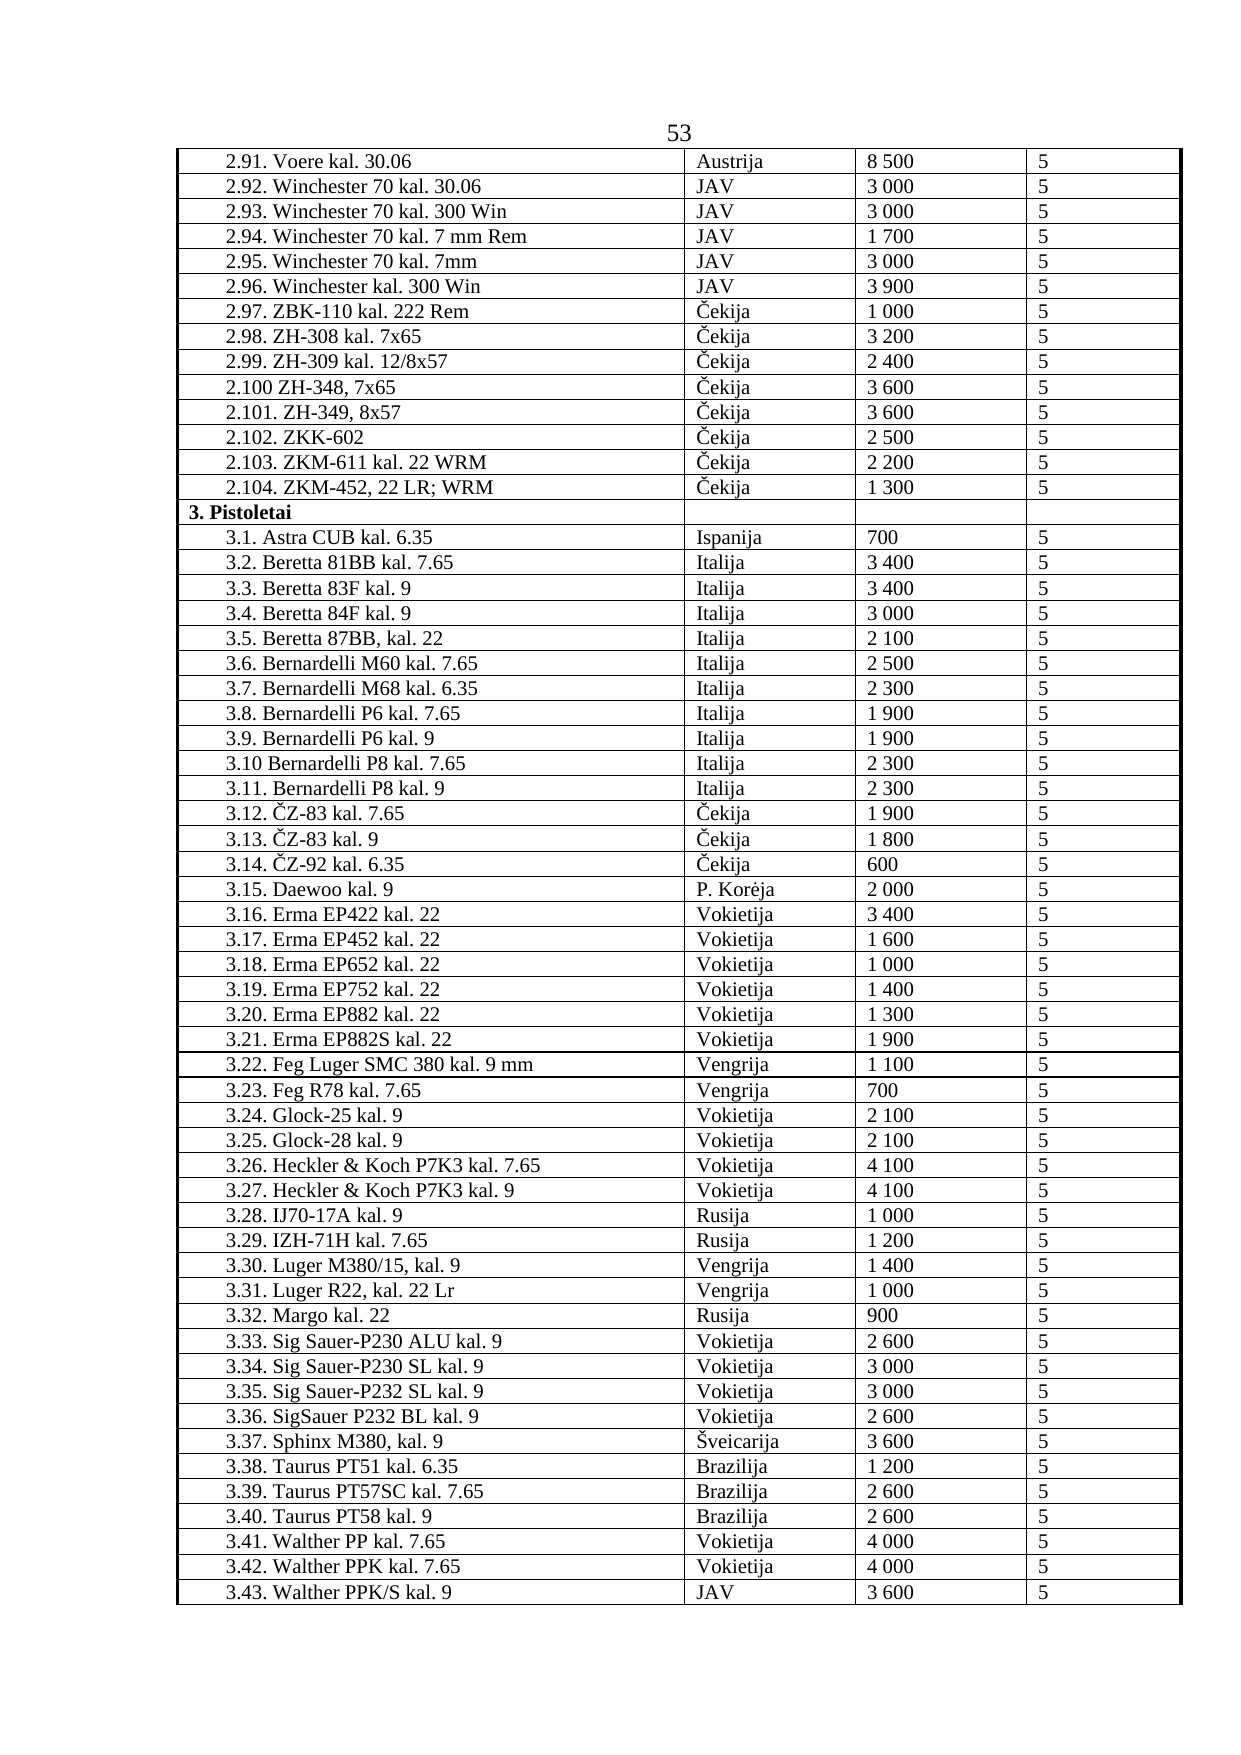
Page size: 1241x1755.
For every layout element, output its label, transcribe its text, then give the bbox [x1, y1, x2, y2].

table_cell 5 [1027, 927, 1179, 951]
table_cell 1 400 [856, 1253, 1026, 1277]
table_cell 3.12. ČZ-83 kal. 7.65 [179, 801, 684, 825]
table_cell 5 [1027, 475, 1179, 499]
table_cell Vengrija [685, 1278, 855, 1302]
table_cell Čekija [685, 400, 855, 424]
table_cell 5 [1027, 525, 1179, 549]
table_cell 2.96. Winchester kal. 300 Win [179, 274, 684, 298]
table_cell 8 500 [856, 149, 1026, 173]
table_cell 3.28. IJ70-17A kal. 9 [179, 1203, 684, 1227]
table_cell 2 100 [856, 1128, 1026, 1152]
table_cell 3.16. Erma EP422 kal. 22 [179, 902, 684, 926]
table_cell 5 [1027, 299, 1179, 323]
table_cell 2 500 [856, 425, 1026, 449]
table_cell 5 [1027, 1580, 1179, 1604]
table_cell Vokietija [685, 1329, 855, 1353]
table_cell 3.3. Beretta 83F kal. 9 [179, 575, 684, 599]
table_cell 1 000 [856, 1278, 1026, 1302]
table_cell Vokietija [685, 902, 855, 926]
table_cell Čekija [685, 425, 855, 449]
table_cell Čekija [685, 350, 855, 373]
table_cell Vokietija [685, 1002, 855, 1026]
table_cell 5 [1027, 726, 1179, 750]
table_cell 5 [1027, 350, 1179, 373]
table_cell Vokietija [685, 1404, 855, 1428]
table_cell 2 600 [856, 1329, 1026, 1353]
table_cell 1 100 [856, 1053, 1026, 1076]
table_cell 5 [1027, 977, 1179, 1001]
table_cell JAV [685, 224, 855, 248]
table_cell 3 400 [856, 902, 1026, 926]
table_cell 3.2. Beretta 81BB kal. 7.65 [179, 550, 684, 574]
table_cell Vokietija [685, 1379, 855, 1403]
table_cell [685, 500, 855, 524]
table_cell 1 300 [856, 1002, 1026, 1026]
table_cell 2.93. Winchester 70 kal. 300 Win [179, 199, 684, 223]
table_cell 3 000 [856, 249, 1026, 273]
table_cell 3.5. Beretta 87BB, kal. 22 [179, 626, 684, 650]
table_cell 5 [1027, 1002, 1179, 1026]
table_cell Vokietija [685, 1103, 855, 1127]
table_cell 5 [1027, 1053, 1179, 1076]
table_cell 1 000 [856, 1203, 1026, 1227]
table_cell 3.23. Feg R78 kal. 7.65 [179, 1078, 684, 1102]
table_cell 5 [1027, 676, 1179, 700]
table_cell 2.97. ZBK-110 kal. 222 Rem [179, 299, 684, 323]
table_cell 2.99. ZH-309 kal. 12/8x57 [179, 350, 684, 373]
table_cell 5 [1027, 1078, 1179, 1102]
table_cell 3.1. Astra CUB kal. 6.35 [179, 525, 684, 549]
table_cell 3.40. Taurus PT58 kal. 9 [179, 1504, 684, 1528]
table_cell Vokietija [685, 1178, 855, 1202]
table_cell 4 100 [856, 1153, 1026, 1177]
table_cell 3.9. Bernardelli P6 kal. 9 [179, 726, 684, 750]
table_cell Italija [685, 601, 855, 624]
table_cell 5 [1027, 199, 1179, 223]
table_cell 3.13. ČZ-83 kal. 9 [179, 826, 684, 851]
table_cell Rusija [685, 1228, 855, 1252]
table_cell 4 000 [856, 1529, 1026, 1553]
table_cell 3.20. Erma EP882 kal. 22 [179, 1002, 684, 1026]
table_cell Čekija [685, 826, 855, 851]
table_cell 5 [1027, 751, 1179, 775]
table_cell 2 300 [856, 776, 1026, 800]
table_cell 5 [1027, 1555, 1179, 1578]
table_cell 5 [1027, 575, 1179, 599]
table_cell 1 300 [856, 475, 1026, 499]
table_cell Italija [685, 626, 855, 650]
table_cell 5 [1027, 626, 1179, 650]
table_cell Vokietija [685, 952, 855, 976]
table_cell Vokietija [685, 1128, 855, 1152]
table_cell 2 100 [856, 626, 1026, 650]
table_cell 3.8. Bernardelli P6 kal. 7.65 [179, 701, 684, 725]
table_cell 2.92. Winchester 70 kal. 30.06 [179, 174, 684, 198]
table_cell 5 [1027, 324, 1179, 348]
table_cell 5 [1027, 826, 1179, 851]
table_cell 3 400 [856, 550, 1026, 574]
table_cell Čekija [685, 852, 855, 876]
table_cell 1 200 [856, 1454, 1026, 1478]
table_cell Čekija [685, 299, 855, 323]
table_cell 2 400 [856, 350, 1026, 373]
table_cell 5 [1027, 224, 1179, 248]
table_cell P. Korėja [685, 877, 855, 901]
table_cell Šveicarija [685, 1429, 855, 1453]
table_cell 3 000 [856, 174, 1026, 198]
table_cell Vokietija [685, 1555, 855, 1578]
table_cell 3.29. IZH-71H kal. 7.65 [179, 1228, 684, 1252]
table_cell 5 [1027, 1379, 1179, 1403]
table_cell [856, 500, 1026, 524]
table_cell Vokietija [685, 1529, 855, 1553]
table_cell 3.34. Sig Sauer-P230 SL kal. 9 [179, 1354, 684, 1378]
table_cell 5 [1027, 776, 1179, 800]
table_cell 2 300 [856, 676, 1026, 700]
table_cell Brazilija [685, 1479, 855, 1503]
table_cell Italija [685, 550, 855, 574]
table_cell 3.19. Erma EP752 kal. 22 [179, 977, 684, 1001]
table_cell 2.101. ZH-349, 8x57 [179, 400, 684, 424]
table_cell 5 [1027, 450, 1179, 474]
table_cell Brazilija [685, 1454, 855, 1478]
table_cell 1 800 [856, 826, 1026, 851]
table_cell 700 [856, 525, 1026, 549]
table_cell 2 500 [856, 651, 1026, 675]
table_cell 3.22. Feg Luger SMC 380 kal. 9 mm [179, 1053, 684, 1076]
table_cell 5 [1027, 149, 1179, 173]
table_cell JAV [685, 274, 855, 298]
table_cell 5 [1027, 952, 1179, 976]
table_cell 2.94. Winchester 70 kal. 7 mm Rem [179, 224, 684, 248]
table_cell 3.31. Luger R22, kal. 22 Lr [179, 1278, 684, 1302]
table_cell 2 200 [856, 450, 1026, 474]
table_cell 1 900 [856, 1027, 1026, 1051]
table_cell 3 600 [856, 1580, 1026, 1604]
table_cell 3.15. Daewoo kal. 9 [179, 877, 684, 901]
table_cell 2 300 [856, 751, 1026, 775]
table_cell 5 [1027, 1404, 1179, 1428]
table_cell 2.91. Voere kal. 30.06 [179, 149, 684, 173]
table_cell 3 200 [856, 324, 1026, 348]
table_cell 3 400 [856, 575, 1026, 599]
table_cell 2 000 [856, 877, 1026, 901]
table_cell Vengrija [685, 1253, 855, 1277]
table_cell 1 900 [856, 726, 1026, 750]
table_cell Brazilija [685, 1504, 855, 1528]
table_cell Italija [685, 575, 855, 599]
table_cell 2.103. ZKM-611 kal. 22 WRM [179, 450, 684, 474]
table_cell 3.7. Bernardelli M68 kal. 6.35 [179, 676, 684, 700]
table_cell 5 [1027, 274, 1179, 298]
table_cell 5 [1027, 1304, 1179, 1327]
table_cell Vokietija [685, 1027, 855, 1051]
table_cell Rusija [685, 1304, 855, 1327]
table_cell 3.41. Walther PP kal. 7.65 [179, 1529, 684, 1553]
table_cell Vokietija [685, 1354, 855, 1378]
table_cell [1027, 500, 1179, 524]
table_cell 3.17. Erma EP452 kal. 22 [179, 927, 684, 951]
table_cell 700 [856, 1078, 1026, 1102]
table_cell Italija [685, 776, 855, 800]
table_cell Italija [685, 676, 855, 700]
table_cell 5 [1027, 1479, 1179, 1503]
table_cell Italija [685, 726, 855, 750]
table_cell 5 [1027, 1178, 1179, 1202]
table_cell Rusija [685, 1203, 855, 1227]
table_cell 3 000 [856, 1354, 1026, 1378]
table_cell 2 100 [856, 1103, 1026, 1127]
table_cell 3.35. Sig Sauer-P232 SL kal. 9 [179, 1379, 684, 1403]
table_cell Italija [685, 751, 855, 775]
table_cell 5 [1027, 1027, 1179, 1051]
table_cell 3.43. Walther PPK/S kal. 9 [179, 1580, 684, 1604]
table_cell 3.32. Margo kal. 22 [179, 1304, 684, 1327]
table_cell 3 000 [856, 1379, 1026, 1403]
table_cell 3 600 [856, 1429, 1026, 1453]
table_cell 3 600 [856, 400, 1026, 424]
table_cell Vokietija [685, 927, 855, 951]
table_cell 3 000 [856, 601, 1026, 624]
table_cell Vokietija [685, 1153, 855, 1177]
table_cell 3.6. Bernardelli M60 kal. 7.65 [179, 651, 684, 675]
table_cell 600 [856, 852, 1026, 876]
table_cell 3.33. Sig Sauer-P230 ALU kal. 9 [179, 1329, 684, 1353]
table_cell 5 [1027, 1329, 1179, 1353]
table_cell Čekija [685, 324, 855, 348]
table_cell 3. Pistoletai [179, 500, 684, 524]
table_cell 5 [1027, 1529, 1179, 1553]
table_cell 2 600 [856, 1504, 1026, 1528]
table_cell 3 000 [856, 199, 1026, 223]
table_cell Italija [685, 701, 855, 725]
table_cell 3.42. Walther PPK kal. 7.65 [179, 1555, 684, 1578]
table_cell 5 [1027, 877, 1179, 901]
table_cell 5 [1027, 249, 1179, 273]
table_cell 5 [1027, 902, 1179, 926]
table_cell 3.30. Luger M380/15, kal. 9 [179, 1253, 684, 1277]
table_cell 5 [1027, 1228, 1179, 1252]
table_cell 5 [1027, 651, 1179, 675]
table_cell 5 [1027, 400, 1179, 424]
table_cell JAV [685, 199, 855, 223]
table_cell 2.104. ZKM-452, 22 LR; WRM [179, 475, 684, 499]
table_cell 1 600 [856, 927, 1026, 951]
table_cell 5 [1027, 852, 1179, 876]
table_cell 1 000 [856, 952, 1026, 976]
table_cell 2 600 [856, 1479, 1026, 1503]
table_cell 5 [1027, 1454, 1179, 1478]
table_cell Čekija [685, 450, 855, 474]
table_cell 1 200 [856, 1228, 1026, 1252]
table_cell Vengrija [685, 1053, 855, 1076]
table_cell JAV [685, 1580, 855, 1604]
table_cell 3.14. ČZ-92 kal. 6.35 [179, 852, 684, 876]
table_cell 5 [1027, 375, 1179, 399]
table_cell 2.102. ZKK-602 [179, 425, 684, 449]
table_cell 3.21. Erma EP882S kal. 22 [179, 1027, 684, 1051]
table_cell 3.10 Bernardelli P8 kal. 7.65 [179, 751, 684, 775]
table_cell 5 [1027, 601, 1179, 624]
table_cell 5 [1027, 425, 1179, 449]
table_cell 5 [1027, 1203, 1179, 1227]
table_cell 3.4. Beretta 84F kal. 9 [179, 601, 684, 624]
table_cell 5 [1027, 1128, 1179, 1152]
table_cell JAV [685, 249, 855, 273]
table_cell 3.27. Heckler & Koch P7K3 kal. 9 [179, 1178, 684, 1202]
table_cell 3.38. Taurus PT51 kal. 6.35 [179, 1454, 684, 1478]
table_cell 5 [1027, 1278, 1179, 1302]
table_cell 2.100 ZH-348, 7x65 [179, 375, 684, 399]
table_cell 5 [1027, 1103, 1179, 1127]
table_cell Austrija [685, 149, 855, 173]
table_cell Vokietija [685, 977, 855, 1001]
table_cell 1 900 [856, 801, 1026, 825]
table_cell 1 700 [856, 224, 1026, 248]
table_cell 5 [1027, 550, 1179, 574]
table_cell 900 [856, 1304, 1026, 1327]
table_cell 5 [1027, 1354, 1179, 1378]
table_cell 3.25. Glock-28 kal. 9 [179, 1128, 684, 1152]
table_cell 3.24. Glock-25 kal. 9 [179, 1103, 684, 1127]
table_cell 2 600 [856, 1404, 1026, 1428]
table_cell 3.36. SigSauer P232 BL kal. 9 [179, 1404, 684, 1428]
table_cell 5 [1027, 1504, 1179, 1528]
table_cell 4 100 [856, 1178, 1026, 1202]
table_cell 3.11. Bernardelli P8 kal. 9 [179, 776, 684, 800]
table_cell 5 [1027, 174, 1179, 198]
table_cell Vengrija [685, 1078, 855, 1102]
table_cell 3.37. Sphinx M380, kal. 9 [179, 1429, 684, 1453]
table_cell 1 000 [856, 299, 1026, 323]
table_cell Ispanija [685, 525, 855, 549]
table_cell 3 600 [856, 375, 1026, 399]
table_cell 5 [1027, 701, 1179, 725]
table_cell 3.39. Taurus PT57SC kal. 7.65 [179, 1479, 684, 1503]
table_cell 3 900 [856, 274, 1026, 298]
table_cell 1 400 [856, 977, 1026, 1001]
table_cell 1 900 [856, 701, 1026, 725]
table_cell 3.18. Erma EP652 kal. 22 [179, 952, 684, 976]
table_cell 2.95. Winchester 70 kal. 7mm [179, 249, 684, 273]
table_cell 5 [1027, 1429, 1179, 1453]
table_cell 5 [1027, 801, 1179, 825]
table_cell Čekija [685, 475, 855, 499]
table_cell Italija [685, 651, 855, 675]
table_cell 2.98. ZH-308 kal. 7x65 [179, 324, 684, 348]
table_cell 4 000 [856, 1555, 1026, 1578]
table_cell 5 [1027, 1153, 1179, 1177]
table_cell Čekija [685, 801, 855, 825]
table_cell 5 [1027, 1253, 1179, 1277]
table_cell 3.26. Heckler & Koch P7K3 kal. 7.65 [179, 1153, 684, 1177]
table_cell Čekija [685, 375, 855, 399]
table_cell JAV [685, 174, 855, 198]
